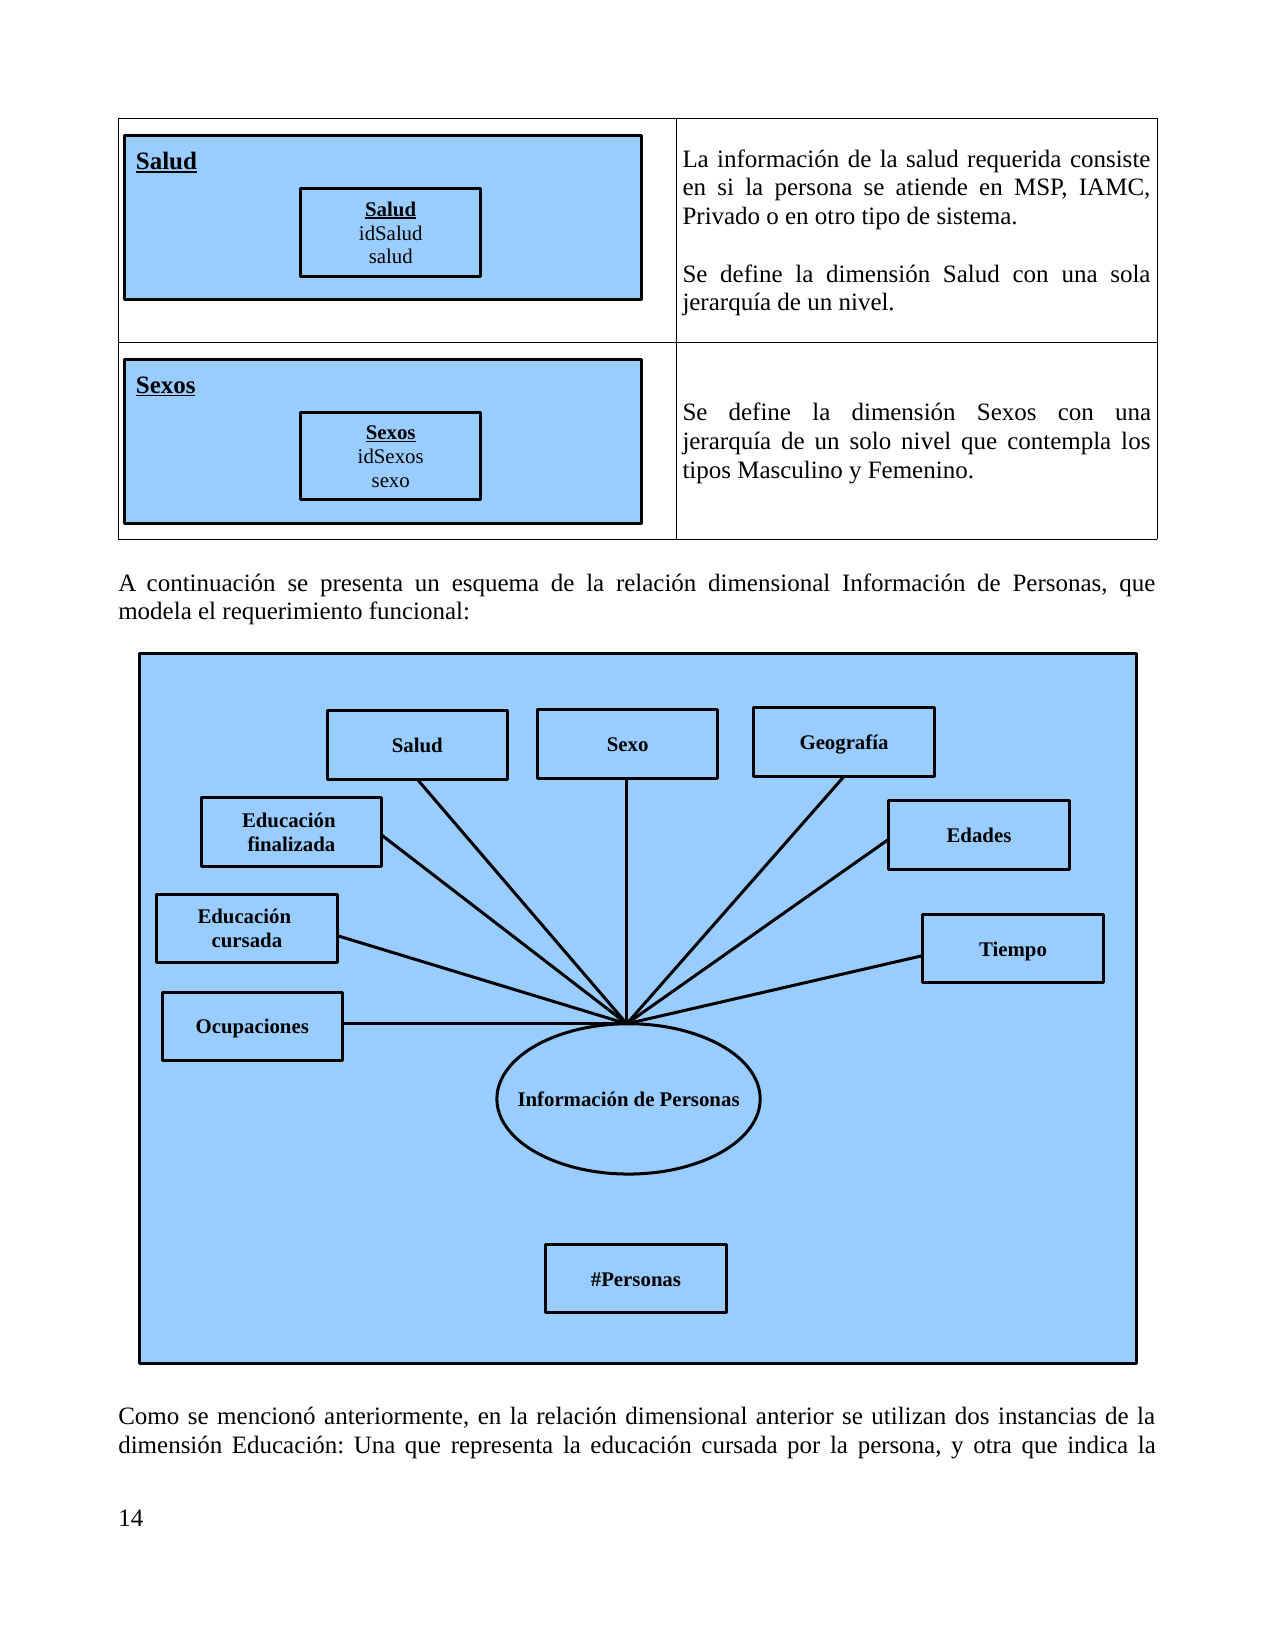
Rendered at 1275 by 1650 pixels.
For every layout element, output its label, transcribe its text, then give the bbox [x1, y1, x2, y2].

text Como se mencionó anteriormente, en la relación dimensional anterior se utilizan dos instancias de la dimensión Educación: Una que representa la educación cursada por la persona, y otra que indica la [118, 1401, 1157, 1459]
table_cell La información de la salud requerida consiste en si la persona se atiende en MSP, IAMC, Privado o en otro tipo de sistema. Se define la dimensión Salud con una sola jerarquía de un nivel. [677, 119, 1157, 342]
table_cell Se define la dimensión Sexos con una jerarquía de un solo nivel que contempla los tipos Masculino y Femenino. [677, 343, 1157, 539]
table_cell [119, 343, 676, 539]
table_cell [119, 119, 676, 342]
text A continuación se presenta un esquema de la relación dimensional Información de Personas, que modela el requerimiento funcional: [118, 568, 1157, 625]
